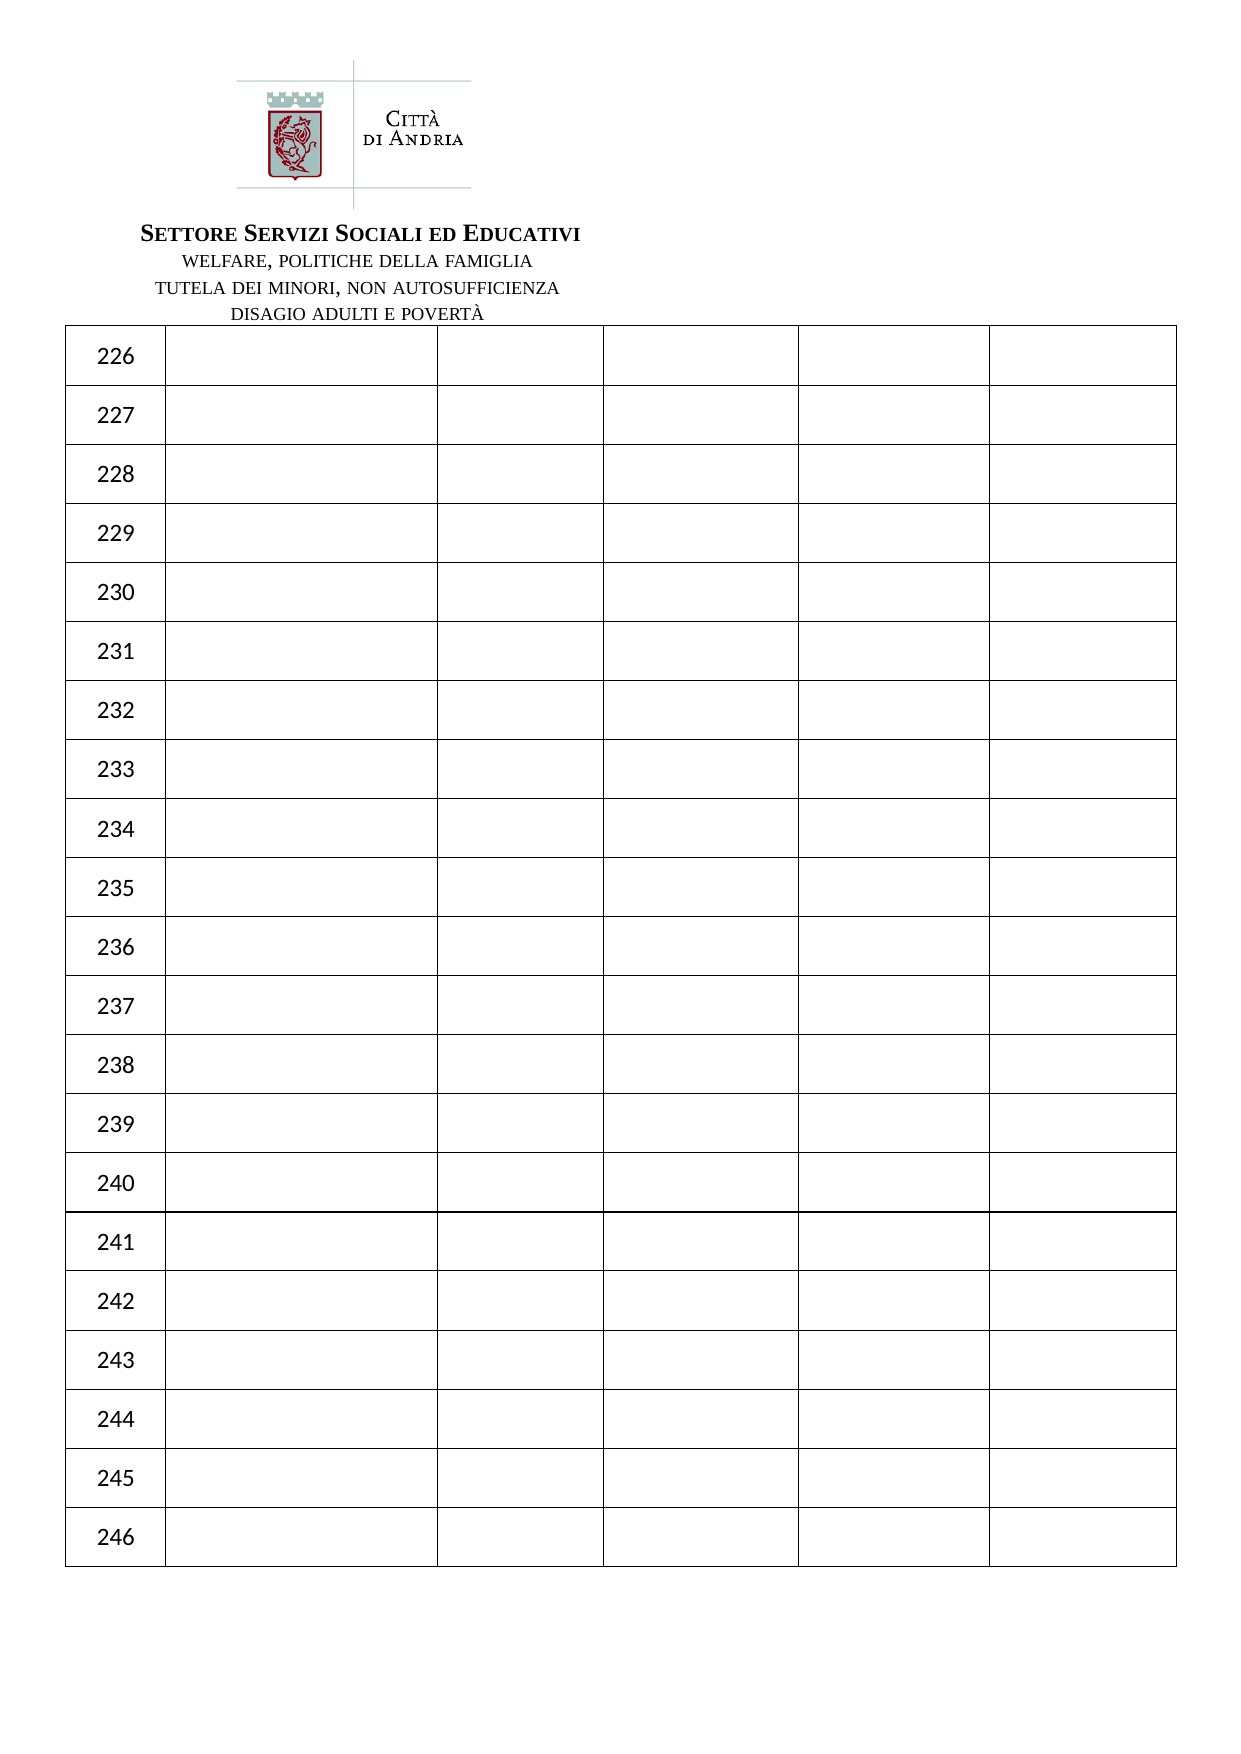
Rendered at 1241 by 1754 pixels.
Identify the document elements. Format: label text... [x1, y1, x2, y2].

table_cell [166, 976, 437, 1034]
table_cell [799, 1271, 989, 1329]
table_cell [604, 917, 798, 975]
table_cell [438, 563, 603, 621]
table_cell [990, 1331, 1176, 1388]
table_cell [604, 799, 798, 857]
table_cell [990, 858, 1176, 916]
table_cell [438, 1271, 603, 1329]
table_cell [438, 1449, 603, 1507]
table_cell 238 [66, 1035, 165, 1093]
table_cell [799, 1508, 989, 1566]
table_cell [990, 504, 1176, 562]
table_cell 235 [66, 858, 165, 916]
table_cell 240 [66, 1153, 165, 1211]
table_cell [799, 1035, 989, 1093]
table_cell [604, 1035, 798, 1093]
table_cell [438, 1331, 603, 1388]
table_cell [799, 504, 989, 562]
table_cell [438, 799, 603, 857]
table_cell [438, 976, 603, 1034]
table_cell [166, 1153, 437, 1211]
table_cell [604, 1271, 798, 1329]
table_cell [604, 1153, 798, 1211]
table_cell 244 [66, 1390, 165, 1448]
table_cell 239 [66, 1094, 165, 1152]
table_cell [438, 1508, 603, 1566]
table_cell 245 [66, 1449, 165, 1507]
table_cell [604, 858, 798, 916]
table_cell 227 [66, 386, 165, 443]
table_cell [604, 504, 798, 562]
table_cell [166, 681, 437, 739]
table_cell 230 [66, 563, 165, 621]
table_cell [604, 976, 798, 1034]
table_cell [166, 1271, 437, 1329]
table_cell [438, 1390, 603, 1448]
table_cell [166, 504, 437, 562]
table_cell [166, 622, 437, 680]
table_cell [604, 563, 798, 621]
table_cell [604, 1331, 798, 1388]
table_cell [990, 740, 1176, 798]
table_cell [799, 1449, 989, 1507]
table_cell 236 [66, 917, 165, 975]
table_cell [990, 1213, 1176, 1270]
table_cell [438, 1094, 603, 1152]
table_cell [990, 1094, 1176, 1152]
table_cell [799, 1153, 989, 1211]
table_cell [799, 681, 989, 739]
table_cell [166, 386, 437, 443]
table_cell 226 [66, 326, 165, 384]
table_cell 233 [66, 740, 165, 798]
table_cell [799, 622, 989, 680]
table_cell 229 [66, 504, 165, 562]
table_cell [990, 917, 1176, 975]
table_cell [990, 1035, 1176, 1093]
table_cell [990, 1271, 1176, 1329]
table_cell 242 [66, 1271, 165, 1329]
table_cell 232 [66, 681, 165, 739]
table_cell [438, 1035, 603, 1093]
table_cell [604, 326, 798, 384]
table_cell 231 [66, 622, 165, 680]
table_cell [799, 858, 989, 916]
table_cell [604, 622, 798, 680]
table_cell [166, 1213, 437, 1270]
table_cell [604, 1213, 798, 1270]
table_cell [990, 1153, 1176, 1211]
table_cell [799, 1213, 989, 1270]
table_cell [166, 1094, 437, 1152]
table_cell 246 [66, 1508, 165, 1566]
table_cell [166, 858, 437, 916]
table_cell [799, 326, 989, 384]
table_cell [990, 799, 1176, 857]
table_cell [438, 740, 603, 798]
table_cell [166, 799, 437, 857]
table_cell [799, 799, 989, 857]
table_cell [166, 1331, 437, 1388]
table_cell [799, 386, 989, 443]
table_cell [166, 917, 437, 975]
table_cell 241 [66, 1213, 165, 1270]
table_cell [604, 1508, 798, 1566]
table_cell [604, 445, 798, 503]
table_cell [799, 917, 989, 975]
table_cell [604, 740, 798, 798]
table_cell 228 [66, 445, 165, 503]
table_cell [604, 1390, 798, 1448]
table_cell [438, 445, 603, 503]
table_cell [438, 1213, 603, 1270]
table_cell [166, 1508, 437, 1566]
table_cell [990, 976, 1176, 1034]
table_cell [799, 1094, 989, 1152]
picture [235, 60, 473, 210]
table_cell [604, 386, 798, 443]
table_cell [438, 681, 603, 739]
table_cell 243 [66, 1331, 165, 1388]
table_cell [166, 445, 437, 503]
table_cell [438, 622, 603, 680]
table_cell [990, 1508, 1176, 1566]
table_cell [438, 917, 603, 975]
table_cell [438, 1153, 603, 1211]
table_cell 237 [66, 976, 165, 1034]
table_cell [438, 386, 603, 443]
table_cell [166, 563, 437, 621]
table_cell [166, 1449, 437, 1507]
table_cell [990, 563, 1176, 621]
table_cell [438, 326, 603, 384]
table_cell [990, 681, 1176, 739]
table_cell [604, 681, 798, 739]
table_cell [166, 1390, 437, 1448]
table_cell [799, 1331, 989, 1388]
table_cell [990, 326, 1176, 384]
table_cell [604, 1094, 798, 1152]
table_cell [166, 326, 437, 384]
table_cell [799, 976, 989, 1034]
table_cell [799, 563, 989, 621]
table_cell [799, 1390, 989, 1448]
table_cell [799, 445, 989, 503]
table_cell [990, 386, 1176, 443]
table_cell [799, 740, 989, 798]
table_cell [990, 1449, 1176, 1507]
table_cell [990, 622, 1176, 680]
table_cell [438, 504, 603, 562]
table_cell [990, 1390, 1176, 1448]
table_cell [166, 740, 437, 798]
table_cell [166, 1035, 437, 1093]
table_cell [604, 1449, 798, 1507]
table_cell [438, 858, 603, 916]
table_cell 234 [66, 799, 165, 857]
table_cell [990, 445, 1176, 503]
